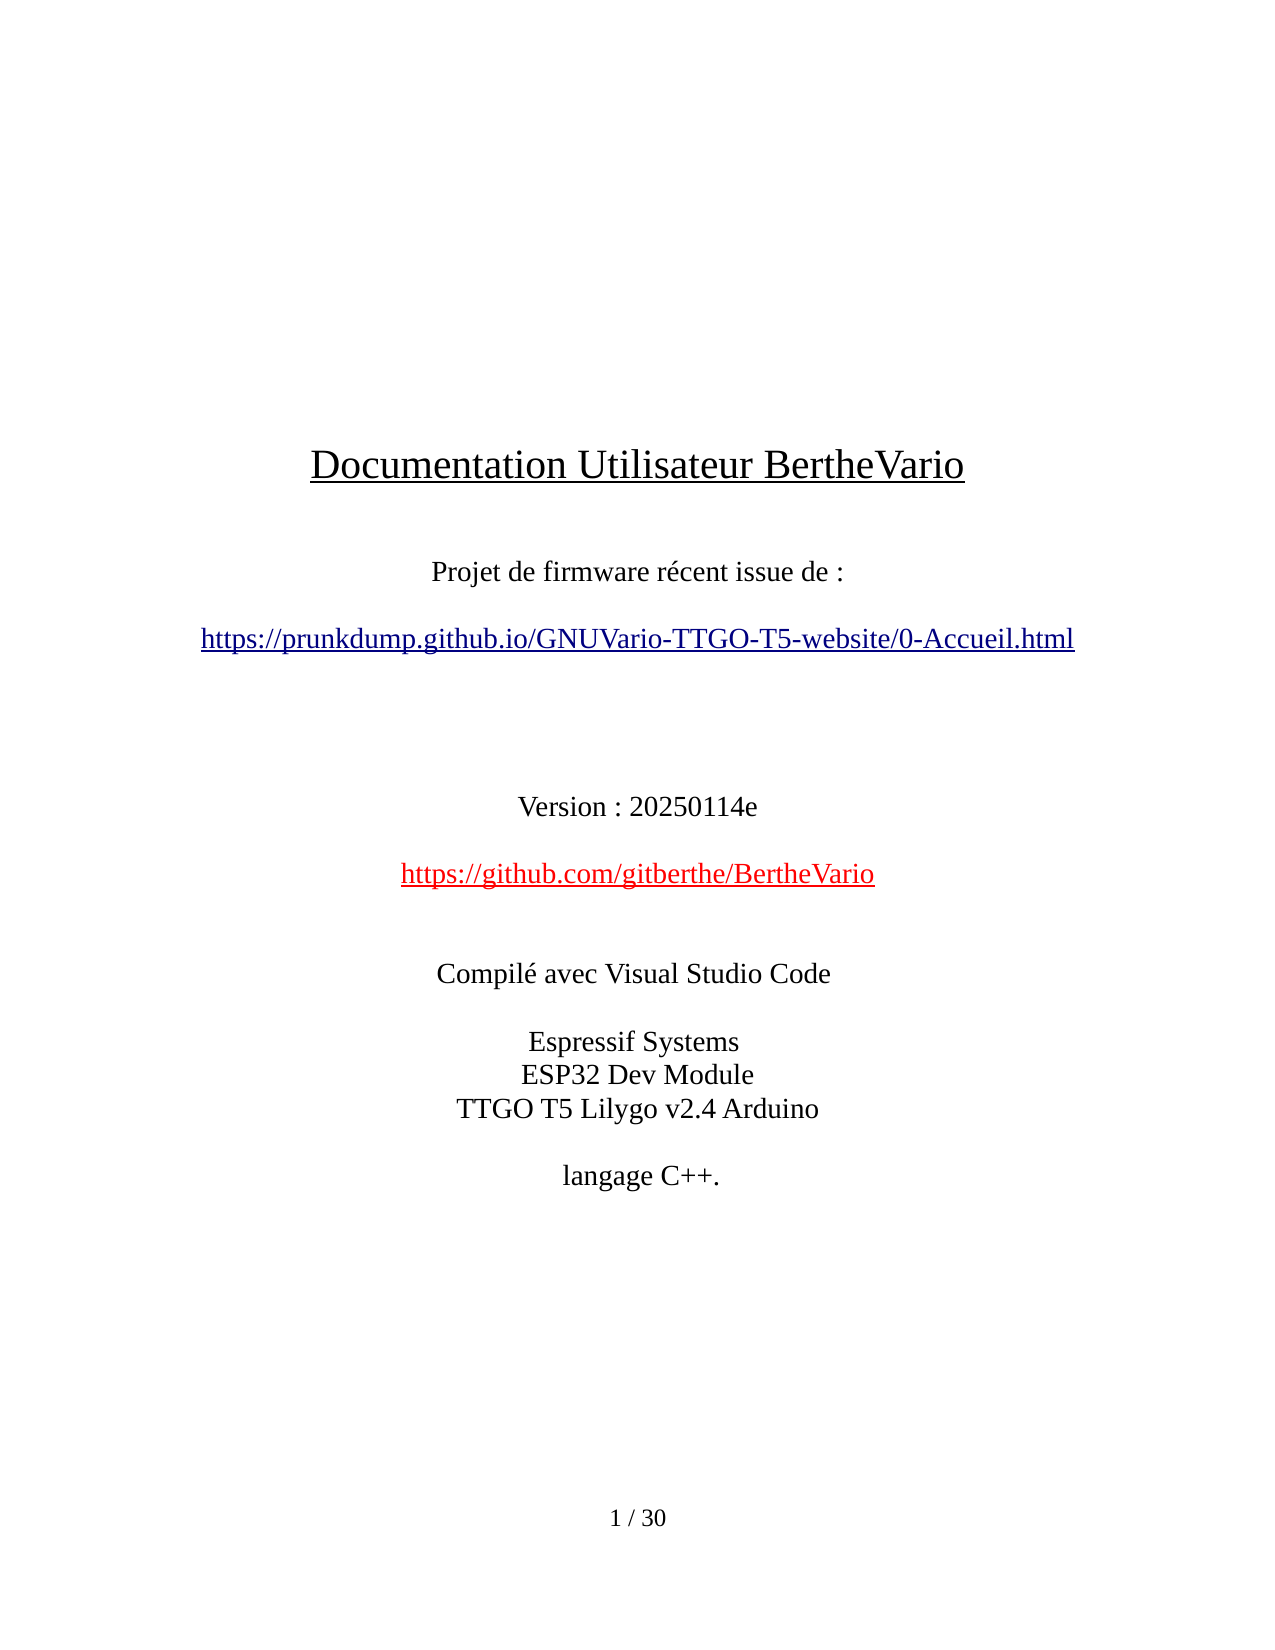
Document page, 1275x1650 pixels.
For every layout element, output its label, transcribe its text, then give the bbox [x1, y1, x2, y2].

text https://prunkdump.github.io/GNUVario-TTGO-T5-website/0-Accueil.html [118, 621, 1157, 655]
text Documentation Utilisateur BertheVario [118, 439, 1157, 487]
text ESP32 Dev Module [118, 1057, 1157, 1091]
text TTGO T5 Lilygo v2.4 Arduino [118, 1091, 1157, 1124]
text Compilé avec Visual Studio Code [118, 957, 1157, 990]
text Espressif Systems [118, 1024, 1157, 1057]
text langage C++. [118, 1158, 1157, 1191]
text Version : 20250114e [118, 789, 1157, 822]
text Projet de firmware récent issue de : [118, 554, 1157, 588]
text https://github.com/gitberthe/BertheVario [118, 856, 1157, 889]
